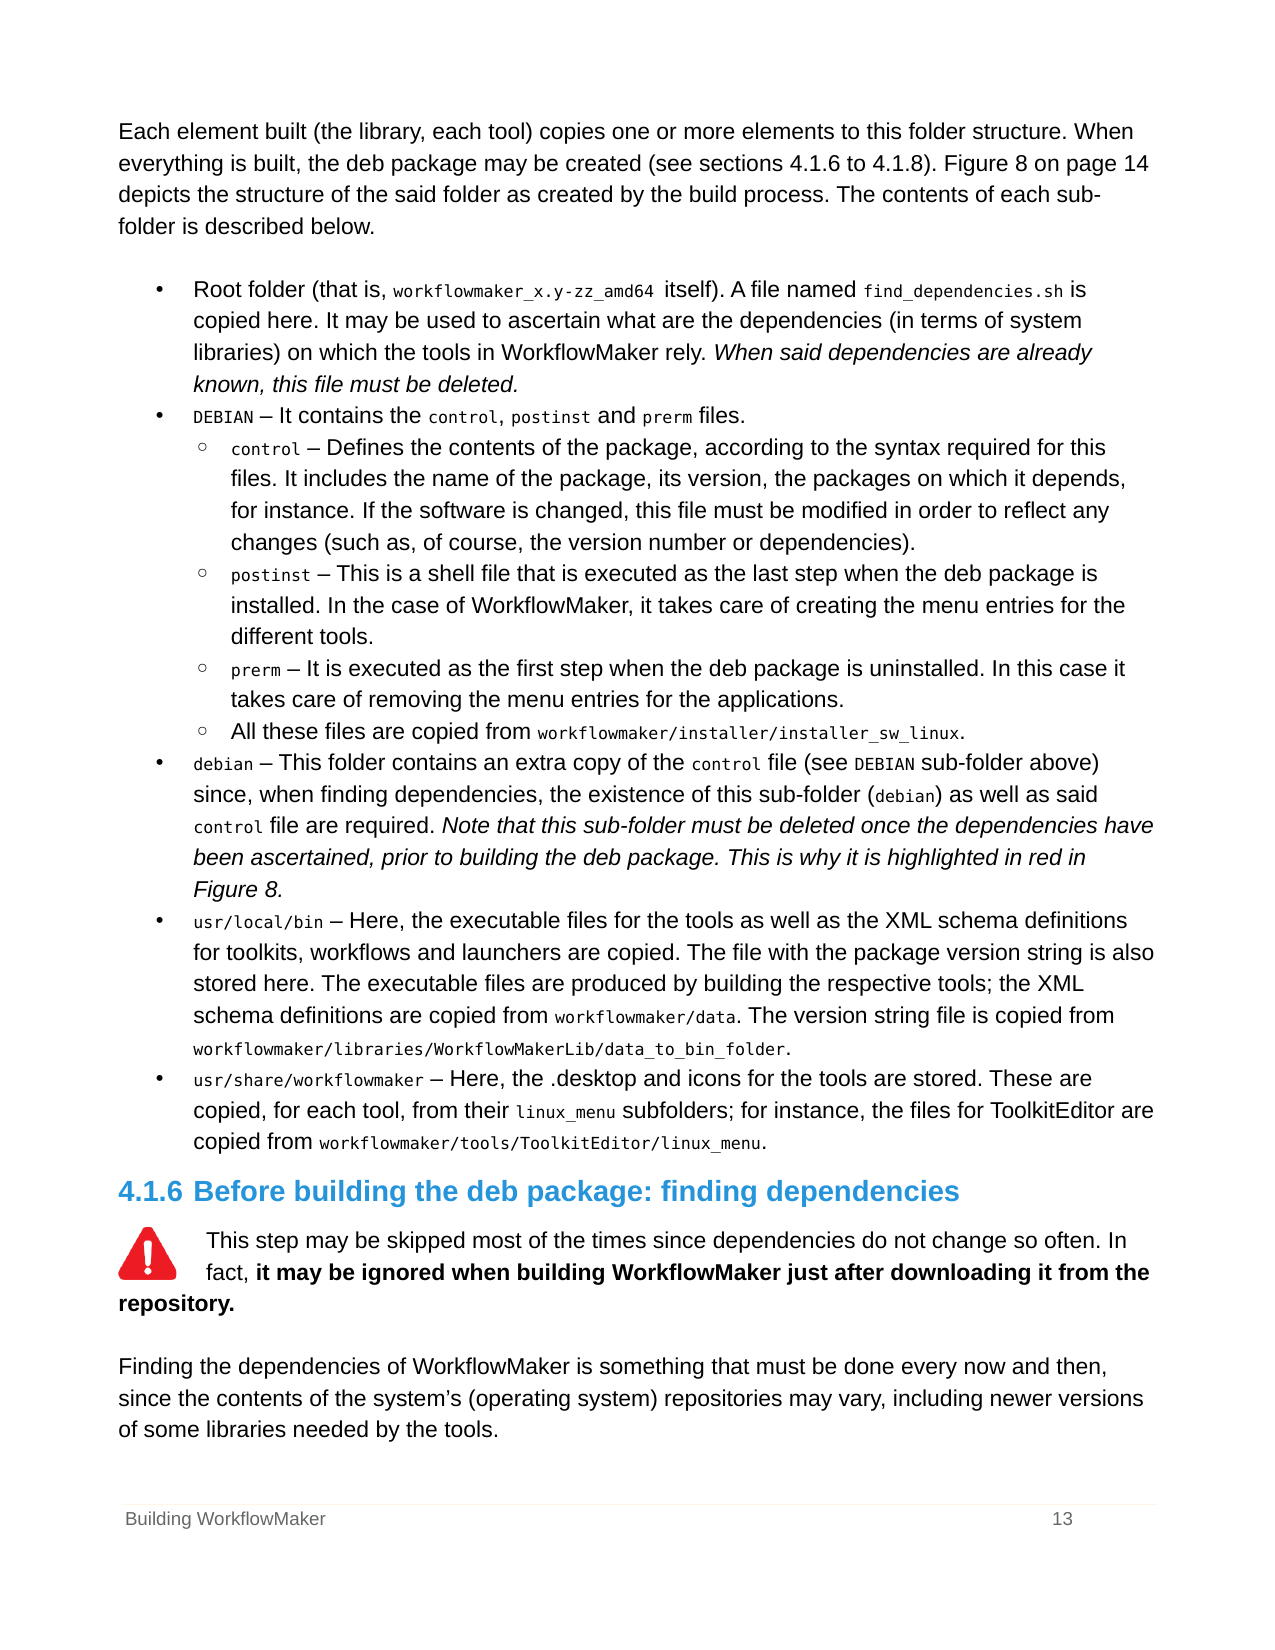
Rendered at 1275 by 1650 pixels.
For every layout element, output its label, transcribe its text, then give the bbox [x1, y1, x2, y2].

list postinst – This is a shell file that is executed as the last step when the deb package is installed. In the case of WorkflowMaker, it takes care of creating the menu entries for the different tools. [193, 560, 1157, 649]
list usr/local/bin – Here, the executable files for the tools as well as the XML schema definitions for toolkits, workflows and launchers are copied. The file with the package version string is also stored here. The executable files are produced by building the respective tools; the XML schema definitions are copied from workflowmaker/data. The version string file is copied from workflowmaker/libraries/WorkflowMakerLib/data_to_bin_folder. [156, 907, 1157, 1060]
list prerm – It is executed as the first step when the deb package is uninstalled. In this case it takes care of removing the menu entries for the applications. [193, 655, 1157, 713]
list DEBIAN – It contains the control, postinst and prerm files. [156, 402, 1157, 428]
list usr/share/workflowmaker – Here, the .desktop and icons for the tools are stored. These are copied, for each tool, from their linux_menu subfolders; for instance, the files for ToolkitEditor are copied from workflowmaker/tools/ToolkitEditor/linux_menu. [156, 1065, 1157, 1154]
list debian – This folder contains an extra copy of the control file (see DEBIAN sub-folder above) since, when finding dependencies, the existence of this sub-folder (debian) as well as said control file are required. Note that this sub-folder must be deleted once the dependencies have been ascertained, prior to building the deb package. This is why it is highlighted in red in Figure 8. [156, 749, 1157, 902]
text This step may be skipped most of the times since dependencies do not change so often. In fact, it may be ignored when building WorkflowMaker just after downloading it from the repository. [118, 1227, 1157, 1316]
subtitle Before building the deb package: finding dependencies [118, 1174, 1157, 1208]
list All these files are copied from workflowmaker/installer/installer_sw_linux. [193, 718, 1157, 744]
list Root folder (that is, workflowmaker_x.y-zz_amd64 itself). A file named find_dependencies.sh is copied here. It may be used to ascertain what are the dependencies (in terms of system libraries) on which the tools in WorkflowMaker rely. When said dependencies are already known, this file must be deleted. [156, 276, 1157, 397]
list control – Defines the contents of the package, according to the syntax required for this files. It includes the name of the package, its version, the packages on which it depends, for instance. If the software is changed, this file must be modified in order to reflect any changes (such as, of course, the version number or dependencies). [193, 434, 1157, 555]
picture [118, 1227, 177, 1280]
text Each element built (the library, each tool) copies one or more elements to this folder structure. When everything is built, the deb package may be created (see sections 4.1.6 to 4.1.8). Figure 8 on page 14 depicts the structure of the said folder as created by the build process. The contents of each sub-folder is described below. [118, 118, 1157, 239]
text Finding the dependencies of WorkflowMaker is something that must be done every now and then, since the contents of the system’s (operating system) repositories may vary, including newer versions of some libraries needed by the tools. [118, 1353, 1157, 1443]
